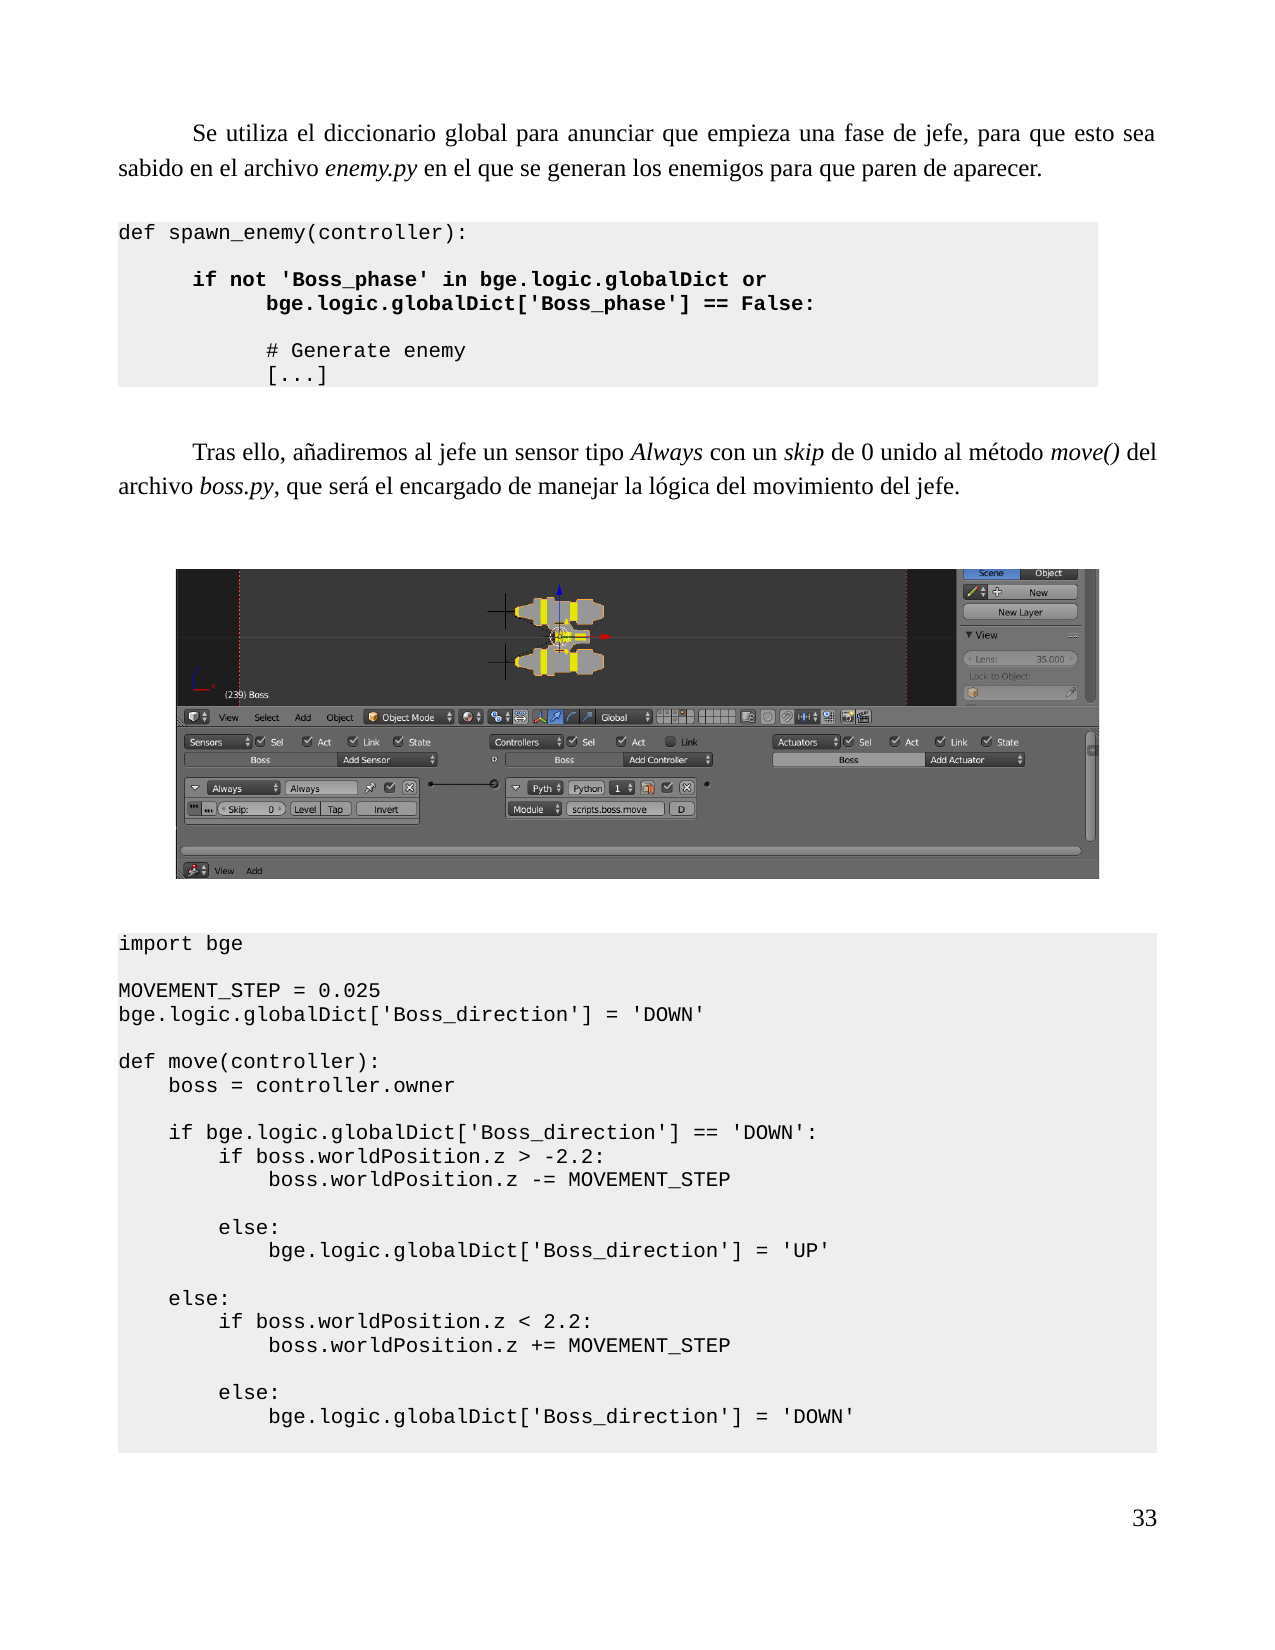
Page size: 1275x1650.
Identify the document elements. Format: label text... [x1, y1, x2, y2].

text if boss.worldPosition.z < 2.2: [118, 1311, 1157, 1335]
picture [175, 569, 1100, 879]
text boss.worldPosition.z += MOVEMENT_STEP [118, 1335, 1157, 1358]
text [...] [118, 364, 1098, 387]
text bge.logic.globalDict['Boss_direction'] = 'DOWN' [118, 1406, 1157, 1429]
text if bge.logic.globalDict['Boss_direction'] == 'DOWN': [118, 1122, 1157, 1146]
text # Generate enemy [118, 340, 1098, 364]
text if not 'Boss_phase' in bge.logic.globalDict or [118, 269, 1098, 293]
text else: [118, 1217, 1157, 1240]
text if boss.worldPosition.z > -2.2: [118, 1146, 1157, 1169]
text bge.logic.globalDict['Boss_phase'] == False: [118, 293, 1098, 317]
text Tras ello, añadiremos al jefe un sensor tipo Always con un skip de 0 unido al método move() del archivo boss.py, que será el encargado de manejar la lógica del movimiento del jefe. [118, 437, 1157, 500]
text def move(controller): [118, 1051, 1157, 1075]
text boss.worldPosition.z -= MOVEMENT_STEP [118, 1169, 1157, 1193]
text else: [118, 1288, 1157, 1311]
text def spawn_enemy(controller): [118, 222, 1098, 246]
text else: [118, 1382, 1157, 1406]
text bge.logic.globalDict['Boss_direction'] = 'UP' [118, 1240, 1157, 1264]
text Se utiliza el diccionario global para anunciar que empieza una fase de jefe, para que esto sea sabido en el archivo enemy.py en el que se generan los enemigos para que paren de aparecer. [118, 118, 1157, 181]
text MOVEMENT_STEP = 0.025 [118, 980, 1157, 1004]
text import bge [118, 933, 1157, 957]
text boss = controller.owner [118, 1075, 1157, 1098]
text bge.logic.globalDict['Boss_direction'] = 'DOWN' [118, 1004, 1157, 1027]
